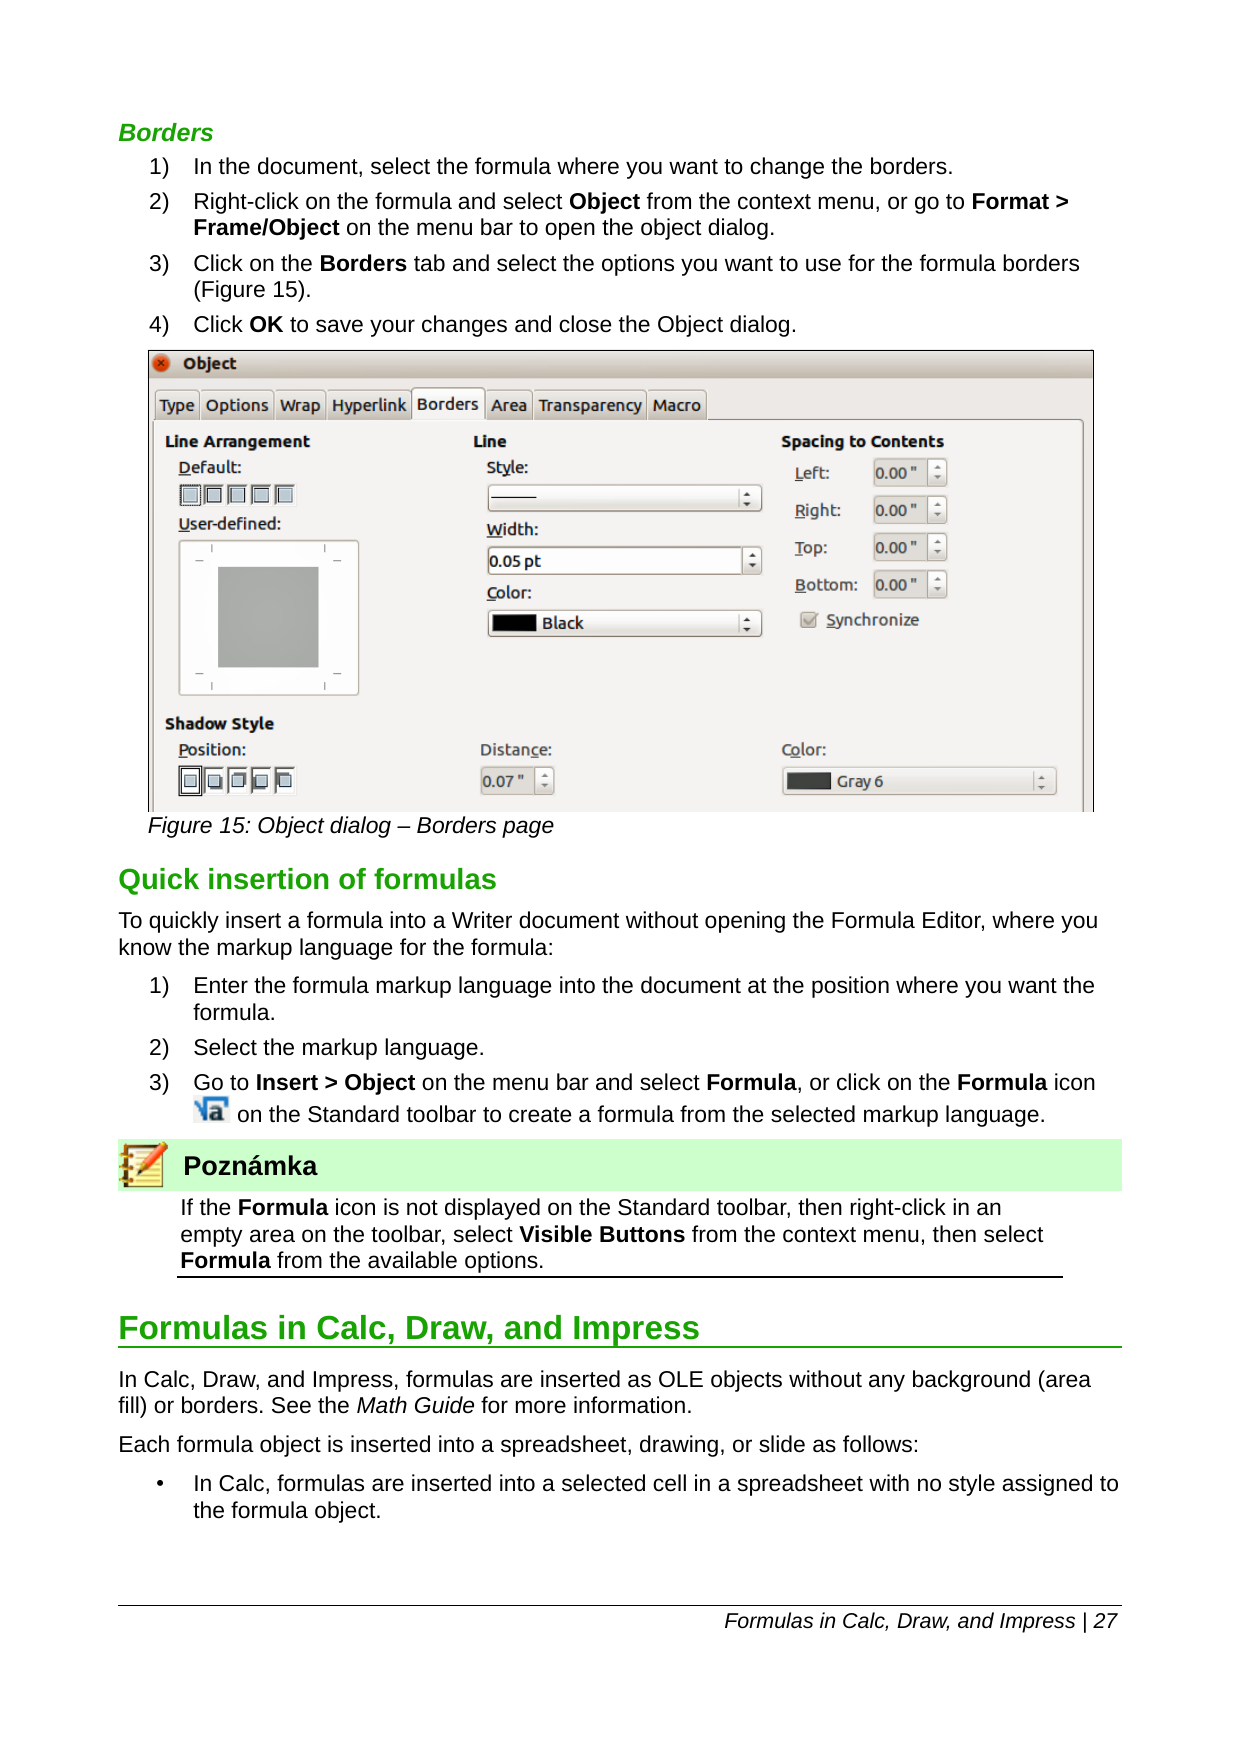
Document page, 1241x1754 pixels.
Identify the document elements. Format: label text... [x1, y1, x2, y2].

picture [149, 351, 1093, 812]
list Select the markup language. [169, 1034, 1122, 1060]
list In Calc, formulas are inserted into a selected cell in a spreadsheet with no style assigned to the formula object. [156, 1470, 1122, 1523]
text If the Formula icon is not displayed on the Standard toolbar, then right-click in an empty area on the toolbar, select Visible Buttons from the context menu, then select Formula from the available options. [177, 1191, 1063, 1276]
text In Calc, Draw, and Impress, formulas are inserted as OLE objects without any background (area fill) or borders. See the Math Guide for more information. [118, 1366, 1122, 1419]
list Click OK to save your changes and close the Object dialog. [169, 311, 1122, 337]
picture [119, 1140, 170, 1191]
subtitle Quick insertion of formulas [118, 862, 1122, 895]
list Enter the formula markup language into the document at the position where you want the formula. [169, 972, 1122, 1025]
list Click on the Borders tab and select the options you want to use for the formula borders (Figure 15). [169, 249, 1122, 302]
text Each formula object is inserted into a spreadsheet, drawing, or slide as follows: [118, 1431, 1122, 1458]
text Figure 15: Object dialog – Borders page [148, 812, 1093, 838]
subtitle Poznámka [118, 1139, 1122, 1191]
list Go to Insert > Object on the menu bar and select Formula, or click on the Formula icon on the Standard toolbar to create a formula from the selected markup language. [169, 1069, 1122, 1127]
text To quickly insert a formula into a Writer document without opening the Formula Editor, where you know the markup language for the formula: [118, 907, 1122, 960]
list In the document, select the formula where you want to change the borders. [169, 153, 1122, 179]
picture [193, 1095, 231, 1123]
subtitle Borders [118, 118, 1122, 147]
subtitle Formulas in Calc, Draw, and Impress [118, 1308, 1122, 1346]
list Right-click on the formula and select Object from the context menu, or go to Format > Frame/Object on the menu bar to open the object dialog. [169, 188, 1122, 241]
